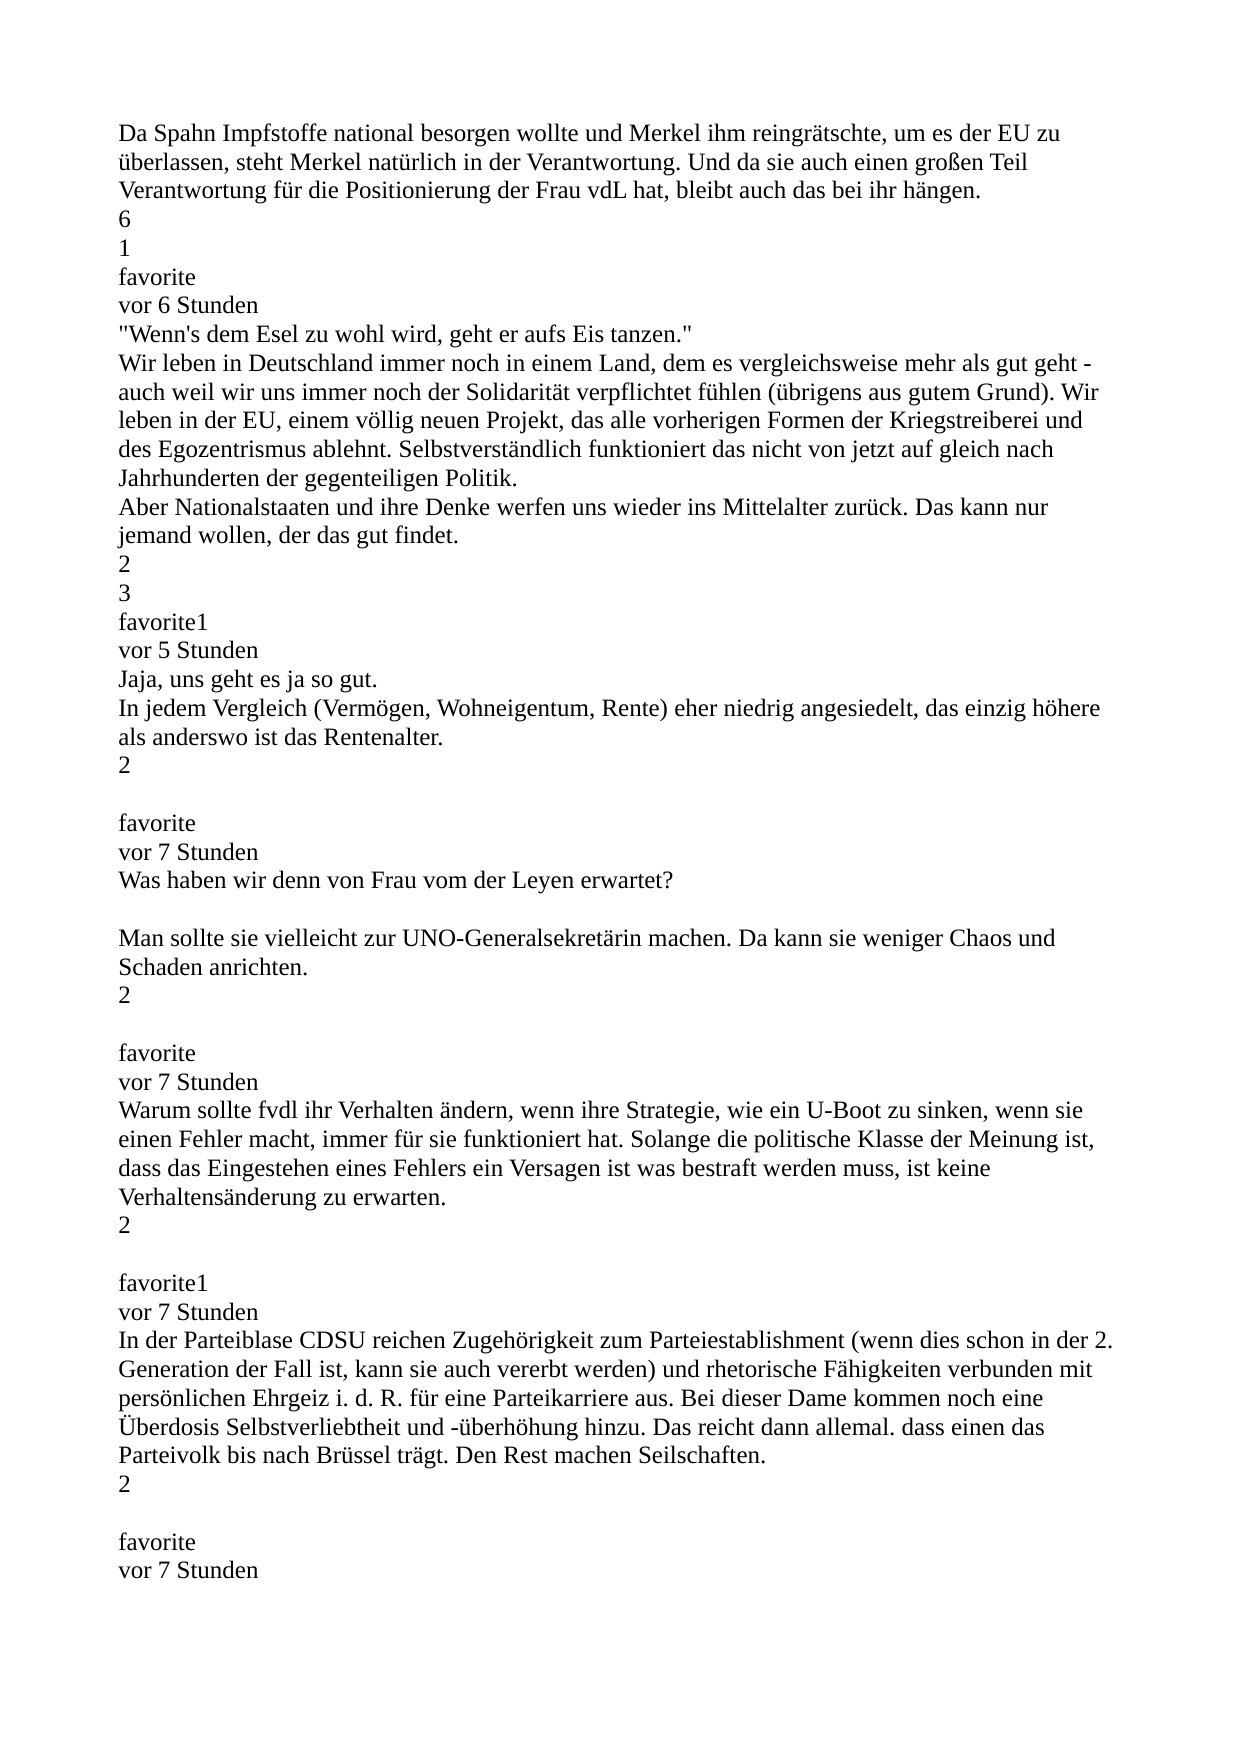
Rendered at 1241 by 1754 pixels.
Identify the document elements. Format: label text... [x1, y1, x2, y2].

text 2 [118, 549, 1122, 578]
text 2 [118, 1469, 1122, 1498]
text Jaja, uns geht es ja so gut. [118, 664, 1122, 693]
text favorite [118, 1527, 1122, 1556]
text 1 [118, 233, 1122, 262]
text 2 [118, 751, 1122, 779]
text vor 7 Stunden [118, 1556, 1122, 1584]
text In jedem Vergleich (Vermögen, Wohneigentum, Rente) eher niedrig angesiedelt, das einzig höhere als anderswo ist das Rentenalter. [118, 693, 1122, 751]
text Was haben wir denn von Frau vom der Leyen erwartet? [118, 866, 1122, 894]
text favorite1 [118, 607, 1122, 636]
text 3 [118, 578, 1122, 607]
text Wir leben in Deutschland immer noch in einem Land, dem es vergleichsweise mehr als gut geht - auch weil wir uns immer noch der Solidarität verpflichtet fühlen (übrigens aus gutem Grund). Wir leben in der EU, einem völlig neuen Projekt, das alle vorherigen Formen der Kriegstreiberei und des Egozentrismus ablehnt. Selbstverständlich funktioniert das nicht von jetzt auf gleich nach Jahrhunderten der gegenteiligen Politik. [118, 348, 1122, 492]
text Man sollte sie vielleicht zur UNO-Generalsekretärin machen. Da kann sie weniger Chaos und Schaden anrichten. [118, 923, 1122, 981]
text favorite1 [118, 1268, 1122, 1297]
text favorite [118, 1038, 1122, 1067]
text In der Parteiblase CDSU reichen Zugehörigkeit zum Parteiestablishment (wenn dies schon in der 2. Generation der Fall ist, kann sie auch vererbt werden) und rhetorische Fähigkeiten verbunden mit persönlichen Ehrgeiz i. d. R. für eine Parteikarriere aus. Bei dieser Dame kommen noch eine Überdosis Selbstverliebtheit und -überhöhung hinzu. Das reicht dann allemal. dass einen das Parteivolk bis nach Brüssel trägt. Den Rest machen Seilschaften. [118, 1326, 1122, 1469]
text 2 [118, 1211, 1122, 1239]
text vor 7 Stunden [118, 837, 1122, 866]
text 6 [118, 204, 1122, 233]
text vor 7 Stunden [118, 1067, 1122, 1096]
text 2 [118, 981, 1122, 1009]
text Da Spahn Impfstoffe national besorgen wollte und Merkel ihm reingrätschte, um es der EU zu überlassen, steht Merkel natürlich in der Verantwortung. Und da sie auch einen großen Teil Verantwortung für die Positionierung der Frau vdL hat, bleibt auch das bei ihr hängen. [118, 118, 1122, 204]
text vor 5 Stunden [118, 636, 1122, 664]
text favorite [118, 262, 1122, 291]
text favorite [118, 808, 1122, 837]
text vor 6 Stunden [118, 291, 1122, 319]
text Warum sollte fvdl ihr Verhalten ändern, wenn ihre Strategie, wie ein U-Boot zu sinken, wenn sie einen Fehler macht, immer für sie funktioniert hat. Solange die politische Klasse der Meinung ist, dass das Eingestehen eines Fehlers ein Versagen ist was bestraft werden muss, ist keine Verhaltensänderung zu erwarten. [118, 1096, 1122, 1211]
text vor 7 Stunden [118, 1297, 1122, 1326]
text "Wenn's dem Esel zu wohl wird, geht er aufs Eis tanzen." [118, 319, 1122, 348]
text Aber Nationalstaaten und ihre Denke werfen uns wieder ins Mittelalter zurück. Das kann nur jemand wollen, der das gut findet. [118, 492, 1122, 549]
